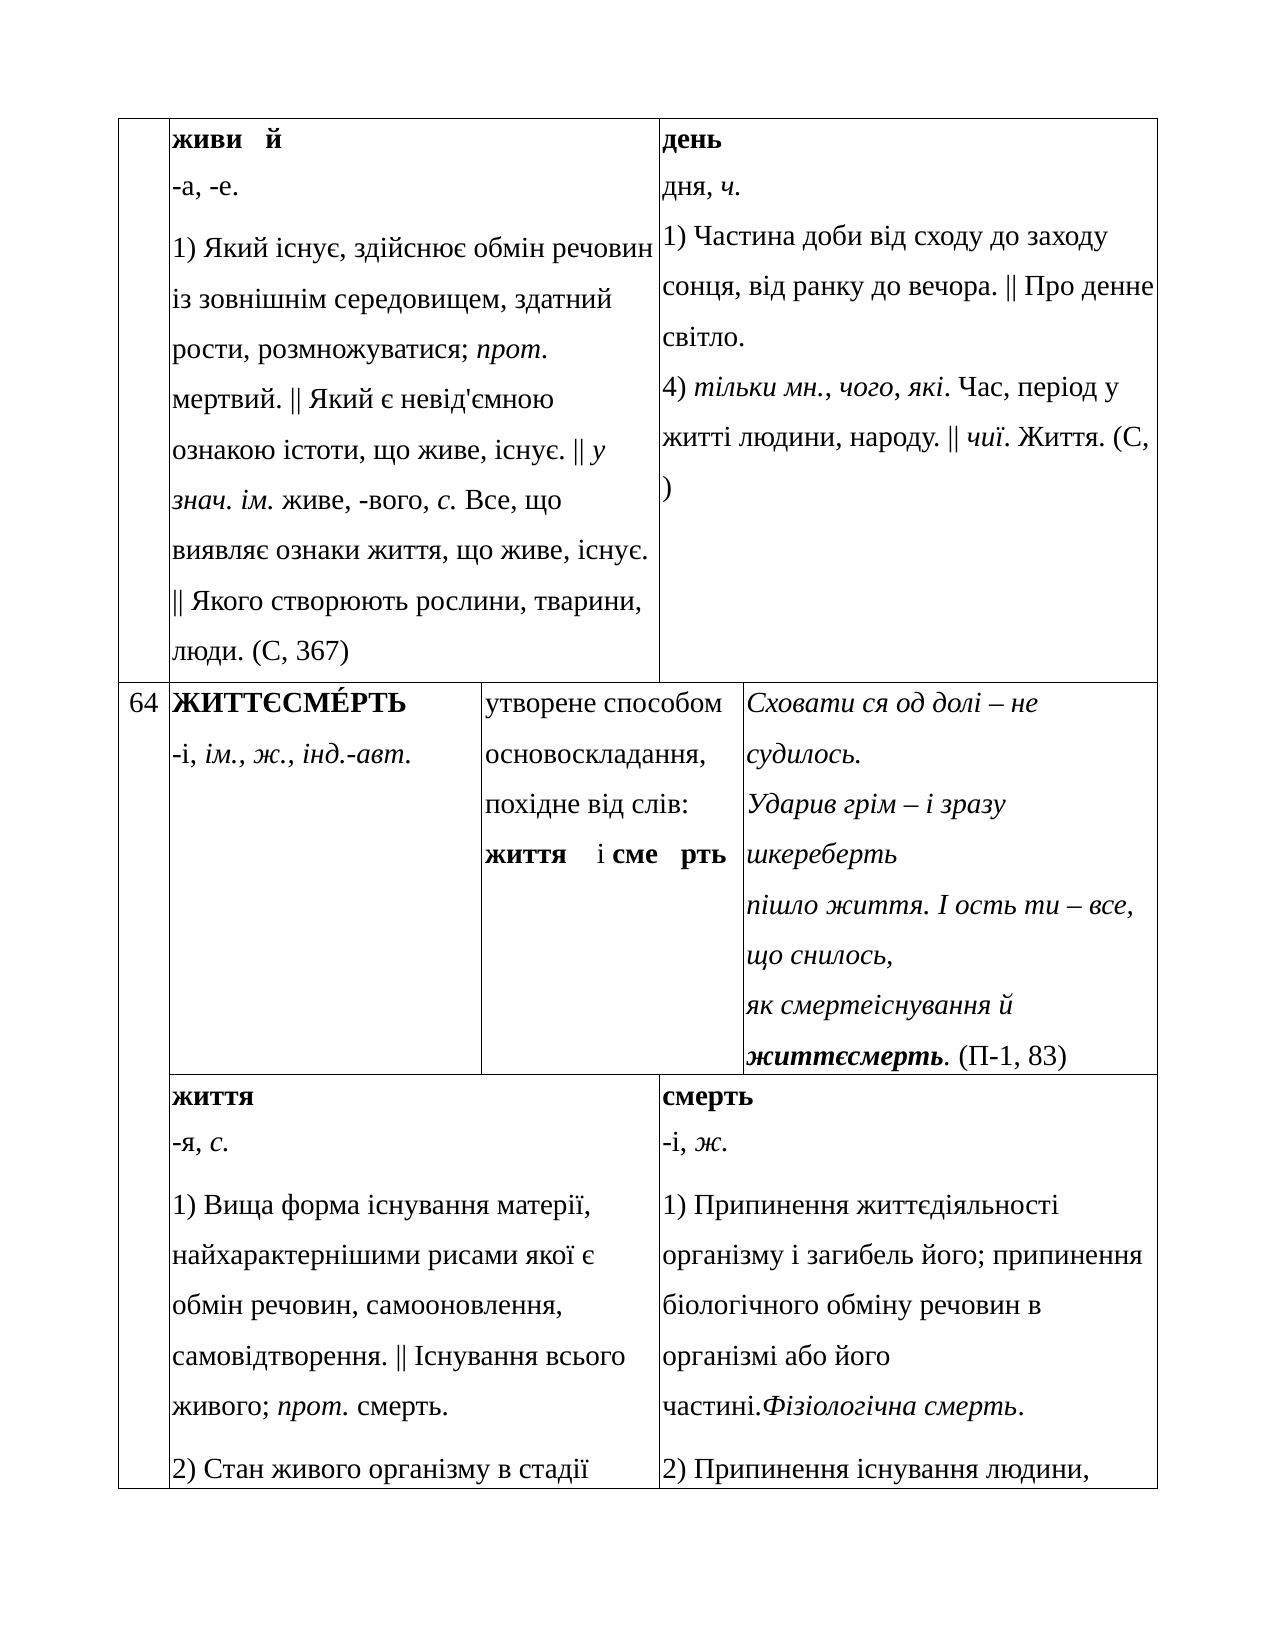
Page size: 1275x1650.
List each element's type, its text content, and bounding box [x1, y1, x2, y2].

table_cell 64 [119, 683, 169, 1487]
table_cell смерть -і, ж. 1) Припинення життєдіяльності організму і загибель його; припинення біологічного обміну речовин в організмі або його частині.Фізіологічна смерть. 2) Припинення існування людини, [660, 1075, 1157, 1487]
table_cell життя -я, с. 1) Вища форма існування матерії, найхарактернішими рисами якої є обмін речовин, самооновлення, самовідтворення. || Існування всього живого; прот. смерть. 2) Стан живого організму в стадії [170, 1075, 659, 1487]
table_cell Сховати ся од долі – не судилось. Ударив грім – і зразу шкереберть пішло життя. І ость ти – все, що снилось, як смертеіснування й життєсмерть. (П‑1, 83) [744, 683, 1157, 1074]
table_cell день дня, ч. 1) Частина доби від сходу до заходу сонця, від ранку до вечора. || Про денне світло. 4) тільки мн., чого, які. Час, період у житті людини, народу. || чиї. Життя. (С, ) [660, 119, 1157, 682]
table_cell живий -а, -е. 1) Який існує, здійснює обмін речовин із зовнішнім середовищем, здатний рости, розмножуватися; прот. мертвий. || Який є невід'ємною ознакою істоти, що живе, існує. || у знач. ім. живе, -вого, с. Все, що виявляє ознаки життя, що живе, існує. || Якого створюють рослини, тварини, люди. (С, 367) [170, 119, 659, 682]
table_cell [119, 119, 169, 682]
table_cell утворене способом основоскладання, похідне від слів: життя і смерть [482, 683, 743, 1074]
table_cell Життєсмéрть -і, ім., ж., інд.-авт. [170, 683, 481, 1074]
